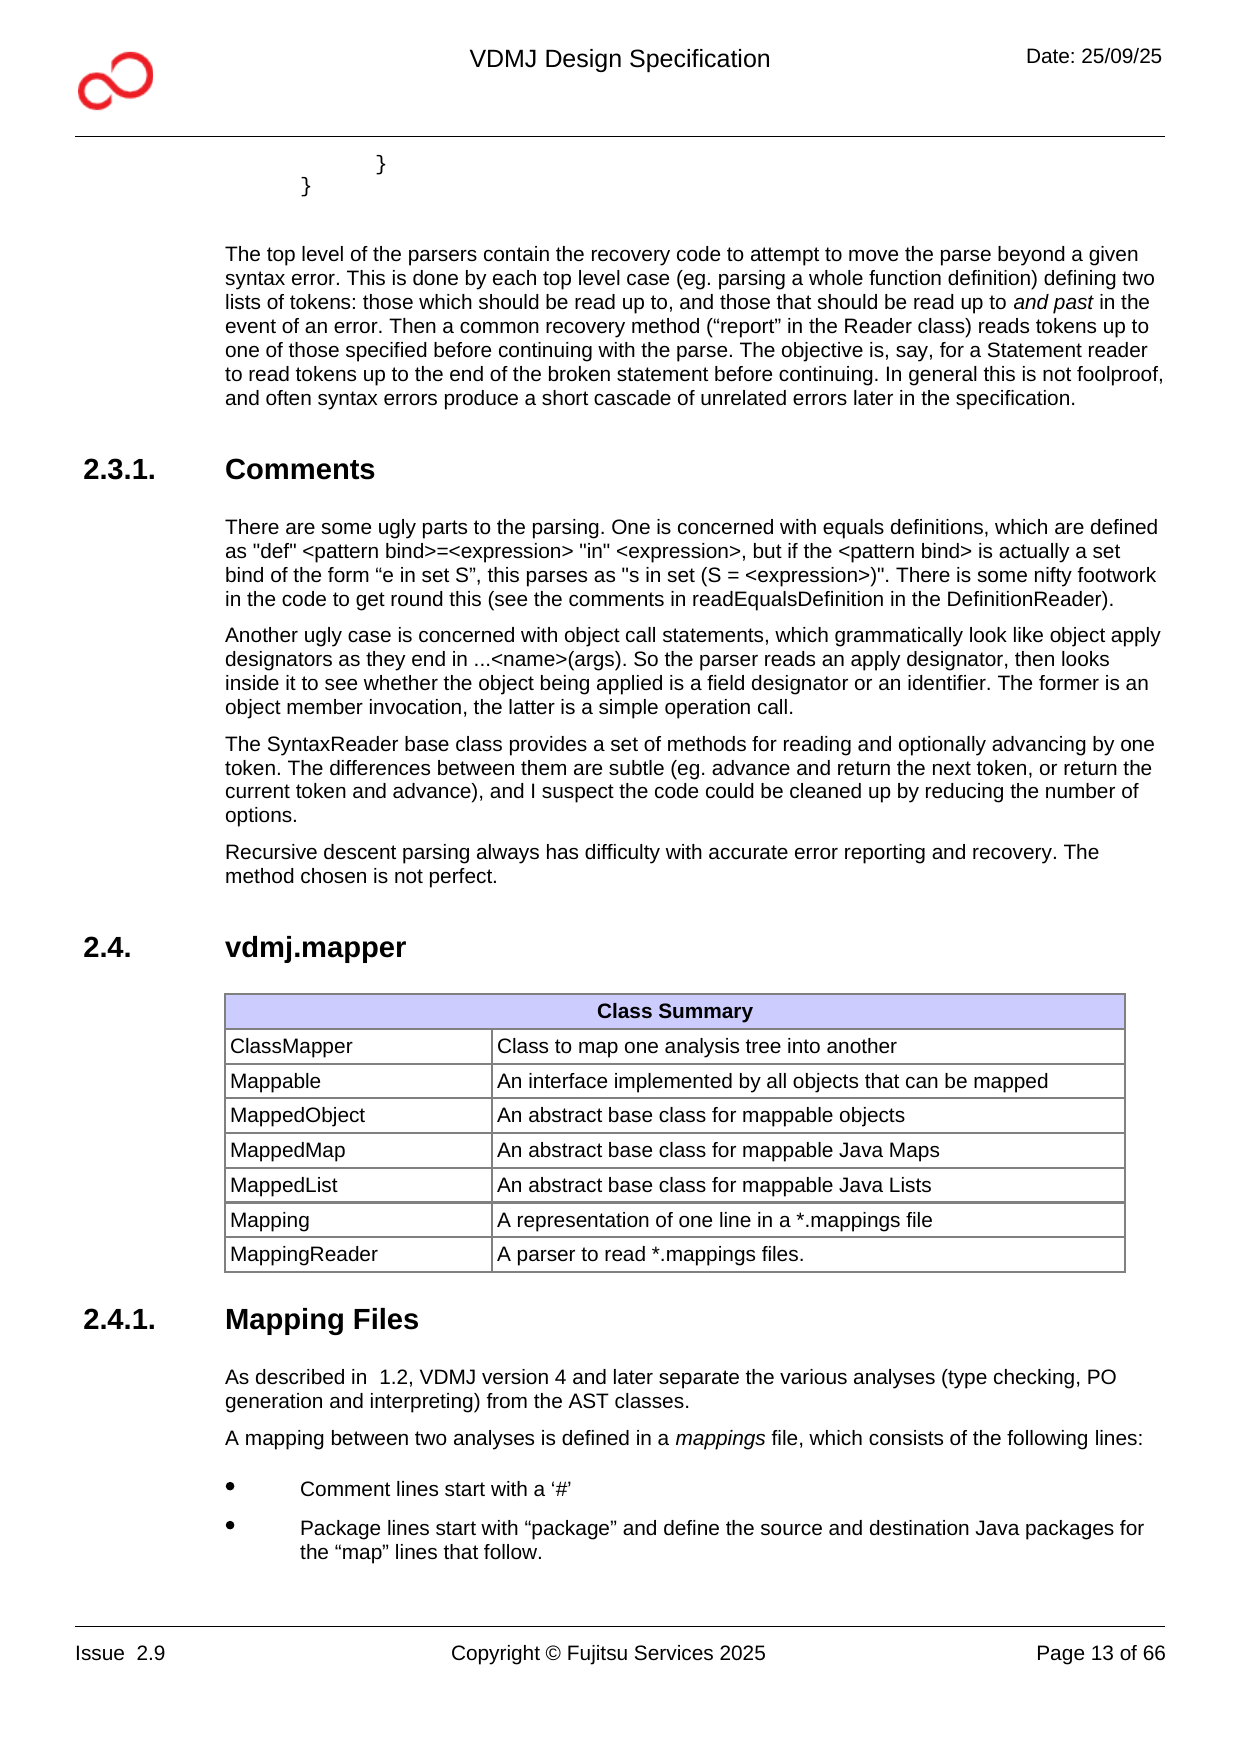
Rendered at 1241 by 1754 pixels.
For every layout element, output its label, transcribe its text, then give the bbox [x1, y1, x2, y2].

text Another ugly case is concerned with object call statements, which grammatically look like object apply designators as they end in ...<name>(args). So the parser reads an apply designator, then looks inside it to see whether the object being applied is a field designator or an identifier. The former is an object member invocation, the latter is a simple operation call. [225, 623, 1165, 719]
picture [78, 44, 153, 120]
subtitle vdmj.mapper [75, 931, 1165, 963]
table_cell A parser to read *.mappings files. [493, 1238, 1124, 1271]
table_cell ClassMapper [226, 1030, 491, 1063]
table_cell An abstract base class for mappable objects [493, 1099, 1124, 1132]
text The top level of the parsers contain the recovery code to attempt to move the parse beyond a given syntax error. This is done by each top level case (eg. parsing a whole function definition) defining two lists of tokens: those which should be read up to, and those that should be read up to and past in the event of an error. Then a common recovery method (“report” in the Reader class) reads tokens up to one of those specified before continuing with the parse. The objective is, say, for a Statement reader to read tokens up to the end of the broken statement before continuing. In general this is not foolproof, and often syntax errors produce a short cascade of unrelated errors later in the specification. [225, 242, 1165, 410]
text There are some ugly parts to the parsing. One is concerned with equals definitions, which are defined as "def" <pattern bind>=<expression> "in" <expression>, but if the <pattern bind> is actually a set bind of the form “e in set S”, this parses as "s in set (S = <expression>)". There is some nifty footwork in the code to get round this (see the comments in readEqualsDefinition in the DefinitionReader). [225, 515, 1165, 611]
table_cell MappingReader [226, 1238, 491, 1271]
text The SyntaxReader base class provides a set of methods for reading and optionally advancing by one token. The differences between them are subtle (eg. advance and return the next token, or return the current token and advance), and I suspect the code could be cleaned up by reducing the number of options. [225, 732, 1165, 828]
table_cell An abstract base class for mappable Java Maps [493, 1134, 1124, 1167]
table_cell Mappable [226, 1065, 491, 1097]
table_cell An abstract base class for mappable Java Lists [493, 1169, 1124, 1201]
table_cell MappedObject [226, 1099, 491, 1132]
table_cell An interface implemented by all objects that can be mapped [493, 1065, 1124, 1097]
text } [225, 152, 1165, 175]
table_cell A representation of one line in a *.mappings file [493, 1204, 1124, 1236]
text As described in 1.2, VDMJ version 4 and later separate the various analyses (type checking, PO generation and interpreting) from the AST classes. [225, 1365, 1165, 1413]
text A mapping between two analyses is defined in a mappings file, which consists of the following lines: [225, 1426, 1165, 1450]
table_cell Mapping [226, 1204, 491, 1236]
table_cell MappedMap [226, 1134, 491, 1167]
table_cell MappedList [226, 1169, 491, 1201]
subtitle Comments [75, 453, 1165, 485]
table_cell Class to map one analysis tree into another [493, 1030, 1124, 1063]
subtitle Mapping Files [75, 1303, 1165, 1335]
text Recursive descent parsing always has difficulty with accurate error reporting and recovery. The method chosen is not perfect. [225, 840, 1165, 888]
list Package lines start with “package” and define the source and destination Java packages for the “map” lines that follow. [225, 1516, 1165, 1564]
table_header Class Summary [226, 995, 1124, 1028]
list Comment lines start with a ‘#’ [225, 1477, 1165, 1501]
text } [225, 175, 1165, 197]
